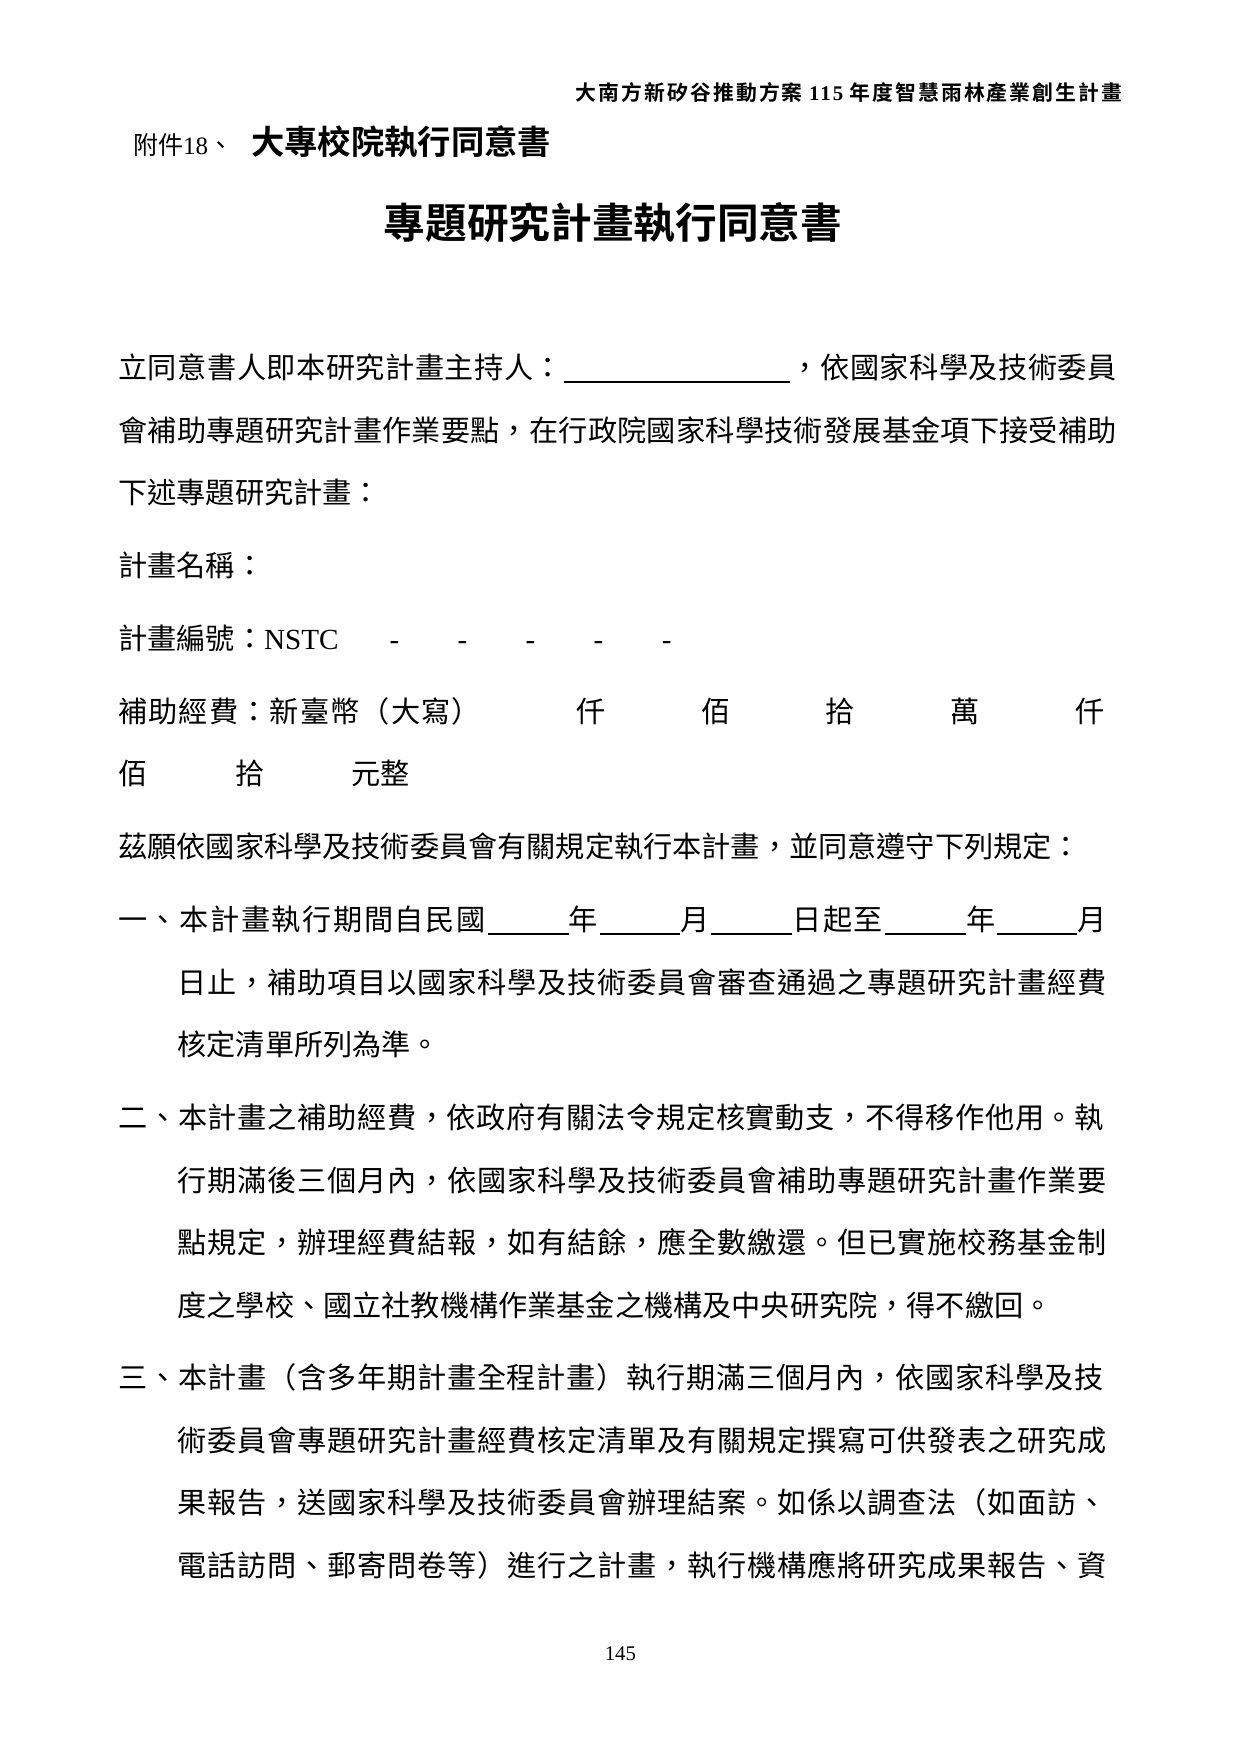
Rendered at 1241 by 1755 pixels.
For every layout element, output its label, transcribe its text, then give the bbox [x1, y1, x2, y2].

text 補助經費：新臺幣（大寫） 仟 佰 拾 萬 仟 佰 拾 元整 [118, 668, 1107, 793]
list 大專校院執行同意書 [133, 123, 1122, 162]
text 一、本計畫執行期間自民國 年 月 日起至 年 月 日止，補助項目以國家科學及技術委員會審查通過之專題研究計畫經費核定清單所列為準。 [118, 876, 1107, 1064]
text 計畫名稱： [118, 522, 1107, 584]
text 計畫編號：NSTC - - - - - [118, 595, 1107, 657]
text 茲願依國家科學及技術委員會有關規定執行本計畫，並同意遵守下列規定： [118, 803, 1107, 866]
text 立同意書人即本研究計畫主持人： ，依國家科學及技術委員會補助專題研究計畫作業要點，在行政院國家科學技術發展基金項下接受補助下述專題研究計畫： [118, 324, 1117, 512]
text 三、本計畫（含多年期計畫全程計畫）執行期滿三個月內，依國家科學及技術委員會專題研究計畫經費核定清單及有關規定撰寫可供發表之研究成果報告，送國家科學及技術委員會辦理結案。如係以調查法（如面訪、電話訪問、郵寄問卷等）進行之計畫，執行機構應將研究成果報告、資 [118, 1334, 1107, 1584]
text 專題研究計畫執行同意書 [118, 178, 1107, 241]
text 二、本計畫之補助經費，依政府有關法令規定核實動支，不得移作他用。執行期滿後三個月內，依國家科學及技術委員會補助專題研究計畫作業要點規定，辦理經費結報，如有結餘，應全數繳還。但已實施校務基金制度之學校、國立社教機構作業基金之機構及中央研究院，得不繳回。 [118, 1074, 1107, 1324]
